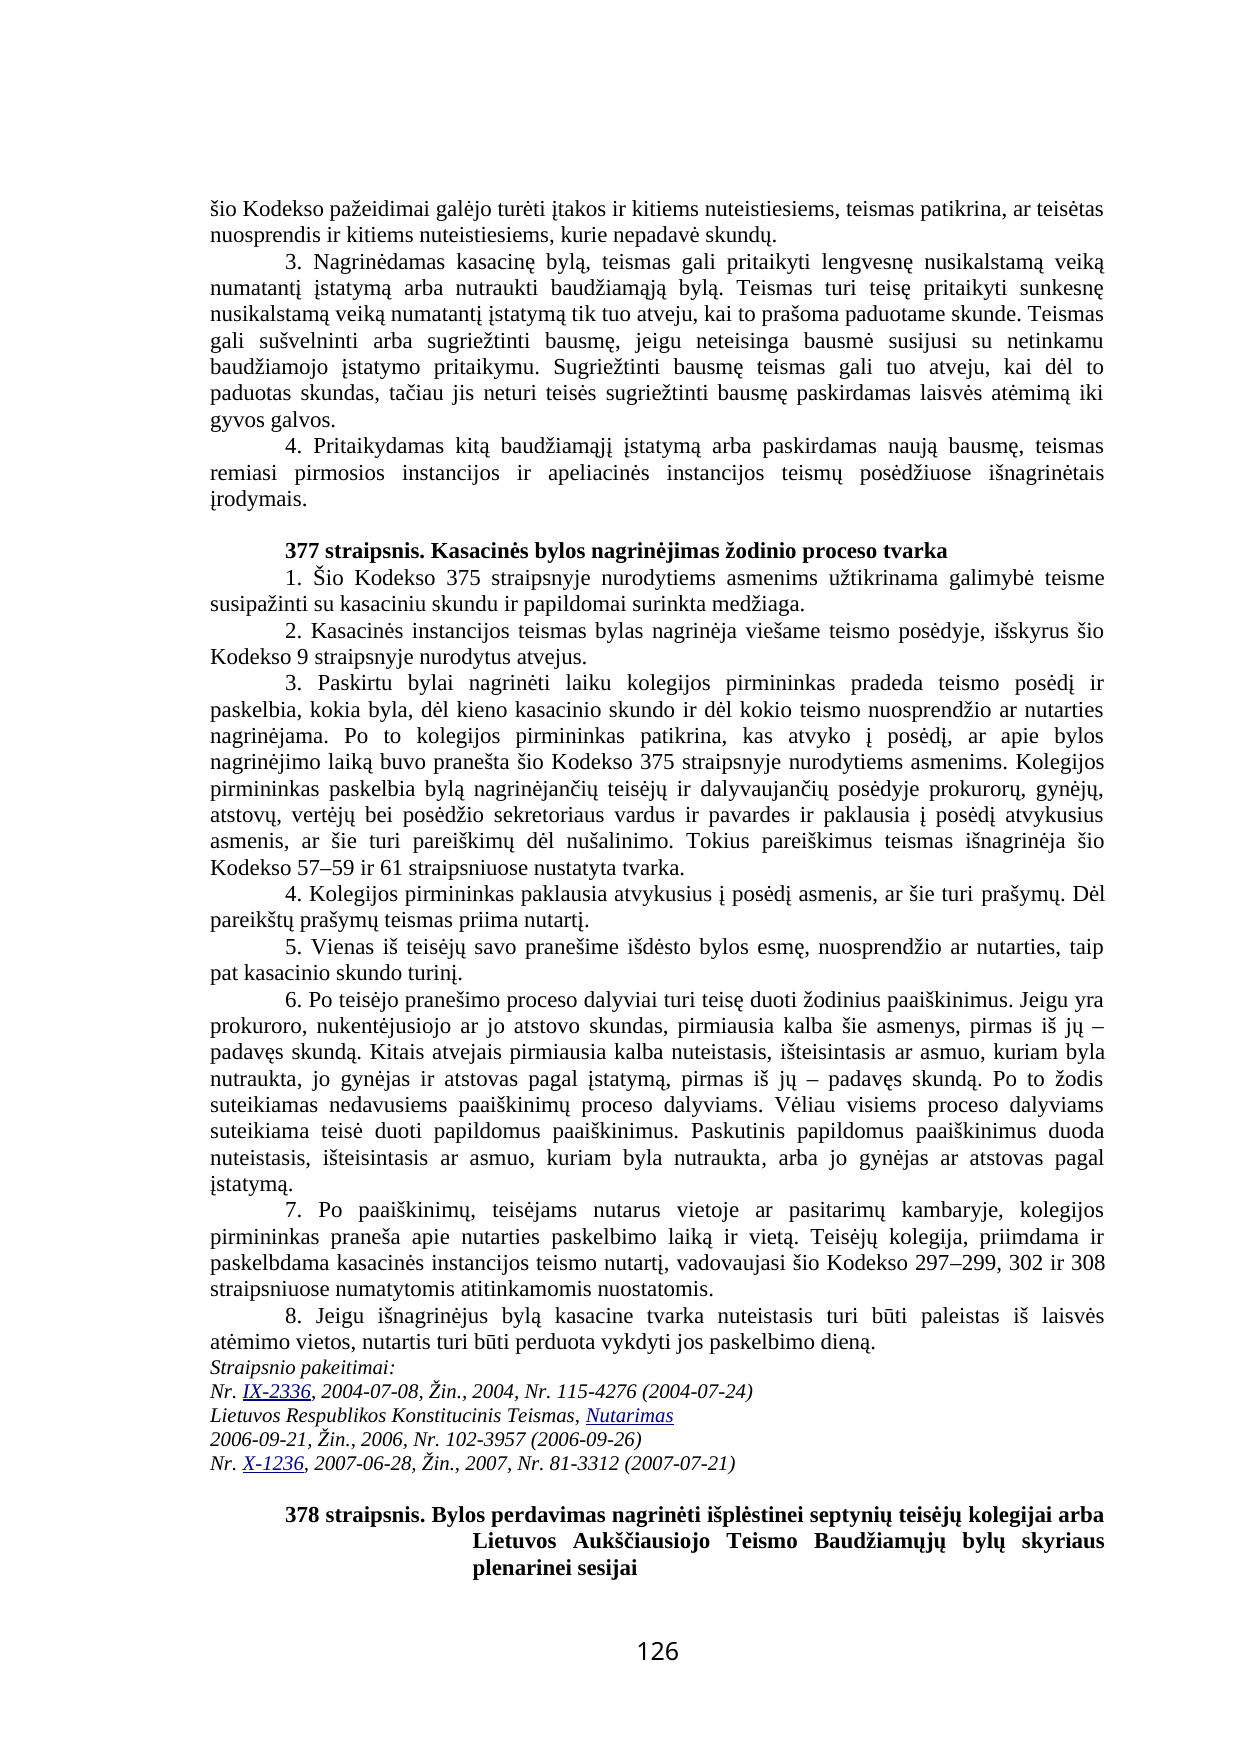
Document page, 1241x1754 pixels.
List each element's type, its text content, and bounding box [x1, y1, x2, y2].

text Lietuvos Respublikos Konstitucinis Teismas, Nutarimas [210, 1403, 1106, 1427]
text 5. Vienas iš teisėjų savo pranešime išdėsto bylos esmę, nuosprendžio ar nutarties, taip pat kasacinio skundo turinį. [210, 933, 1106, 986]
text 4. Pritaikydamas kitą baudžiamąjį įstatymą arba paskirdamas naują bausmę, teismas remiasi pirmosios instancijos ir apeliacinės instancijos teismų posėdžiuose išnagrinėtais įrodymais. [210, 432, 1106, 511]
text 6. Po teisėjo pranešimo proceso dalyviai turi teisę duoti žodinius paaiškinimus. Jeigu yra prokuroro, nukentėjusiojo ar jo atstovo skundas, pirmiausia kalba šie asmenys, pirmas iš jų – padavęs skundą. Kitais atvejais pirmiausia kalba nuteistasis, išteisintasis ar asmuo, kuriam byla nutraukta, jo gynėjas ir atstovas pagal įstatymą, pirmas iš jų – padavęs skundą. Po to žodis suteikiamas nedavusiems paaiškinimų proceso dalyviams. Vėliau visiems proceso dalyviams suteikiama teisė duoti papildomus paaiškinimus. Paskutinis papildomus paaiškinimus duoda nuteistasis, išteisintasis ar asmuo, kuriam byla nutraukta, arba jo gynėjas ar atstovas pagal įstatymą. [210, 986, 1106, 1196]
text 3. Paskirtu bylai nagrinėti laiku kolegijos pirmininkas pradeda teismo posėdį ir paskelbia, kokia byla, dėl kieno kasacinio skundo ir dėl kokio teismo nuosprendžio ar nutarties nagrinėjama. Po to kolegijos pirmininkas patikrina, kas atvyko į posėdį, ar apie bylos nagrinėjimo laiką buvo pranešta šio Kodekso 375 straipsnyje nurodytiems asmenims. Kolegijos pirmininkas paskelbia bylą nagrinėjančių teisėjų ir dalyvaujančių posėdyje prokurorų, gynėjų, atstovų, vertėjų bei posėdžio sekretoriaus vardus ir pavardes ir paklausia į posėdį atvykusius asmenis, ar šie turi pareiškimų dėl nušalinimo. Tokius pareiškimus teismas išnagrinėja šio Kodekso 57–59 ir 61 straipsniuose nustatyta tvarka. [210, 669, 1106, 880]
text Straipsnio pakeitimai: [210, 1354, 1106, 1379]
text 3. Nagrinėdamas kasacinę bylą, teismas gali pritaikyti lengvesnę nusikalstamą veiką numatantį įstatymą arba nutraukti baudžiamąją bylą. Teismas turi teisę pritaikyti sunkesnę nusikalstamą veiką numatantį įstatymą tik tuo atveju, kai to prašoma paduotame skunde. Teismas gali sušvelninti arba sugriežtinti bausmę, jeigu neteisinga bausmė susijusi su netinkamu baudžiamojo įstatymo pritaikymu. Sugriežtinti bausmę teismas gali tuo atveju, kai dėl to paduotas skundas, tačiau jis neturi teisės sugriežtinti bausmę paskirdamas laisvės atėmimą iki gyvos galvos. [210, 248, 1106, 432]
text 1. Šio Kodekso 375 straipsnyje nurodytiems asmenims užtikrinama galimybė teisme susipažinti su kasaciniu skundu ir papildomai surinkta medžiaga. [210, 564, 1106, 617]
text 378 straipsnis. Bylos perdavimas nagrinėti išplėstinei septynių teisėjų kolegijai arba Lietuvos Aukščiausiojo Teismo Baudžiamųjų bylų skyriaus plenarinei sesijai [285, 1501, 1106, 1580]
text šio Kodekso pažeidimai galėjo turėti įtakos ir kitiems nuteistiesiems, teismas patikrina, ar teisėtas nuosprendis ir kitiems nuteistiesiems, kurie nepadavė skundų. [210, 195, 1106, 248]
text 4. Kolegijos pirmininkas paklausia atvykusius į posėdį asmenis, ar šie turi prašymų. Dėl pareikštų prašymų teismas priima nutartį. [210, 880, 1106, 933]
text 2. Kasacinės instancijos teismas bylas nagrinėja viešame teismo posėdyje, išskyrus šio Kodekso 9 straipsnyje nurodytus atvejus. [210, 617, 1106, 669]
text 7. Po paaiškinimų, teisėjams nutarus vietoje ar pasitarimų kambaryje, kolegijos pirmininkas praneša apie nutarties paskelbimo laiką ir vietą. Teisėjų kolegija, priimdama ir paskelbdama kasacinės instancijos teismo nutartį, vadovaujasi šio Kodekso 297–299, 302 ir 308 straipsniuose numatytomis atitinkamomis nuostatomis. [210, 1196, 1106, 1302]
text 8. Jeigu išnagrinėjus bylą kasacine tvarka nuteistasis turi būti paleistas iš laisvės atėmimo vietos, nutartis turi būti perduota vykdyti jos paskelbimo dieną. [210, 1302, 1106, 1354]
text Nr. IX-2336, 2004-07-08, Žin., 2004, Nr. 115-4276 (2004-07-24) [210, 1379, 1106, 1403]
text Nr. X-1236, 2007-06-28, Žin., 2007, Nr. 81-3312 (2007-07-21) [210, 1451, 1106, 1475]
text 2006-09-21, Žin., 2006, Nr. 102-3957 (2006-09-26) [210, 1427, 1106, 1451]
text 377 straipsnis. Kasacinės bylos nagrinėjimas žodinio proceso tvarka [210, 538, 1106, 564]
